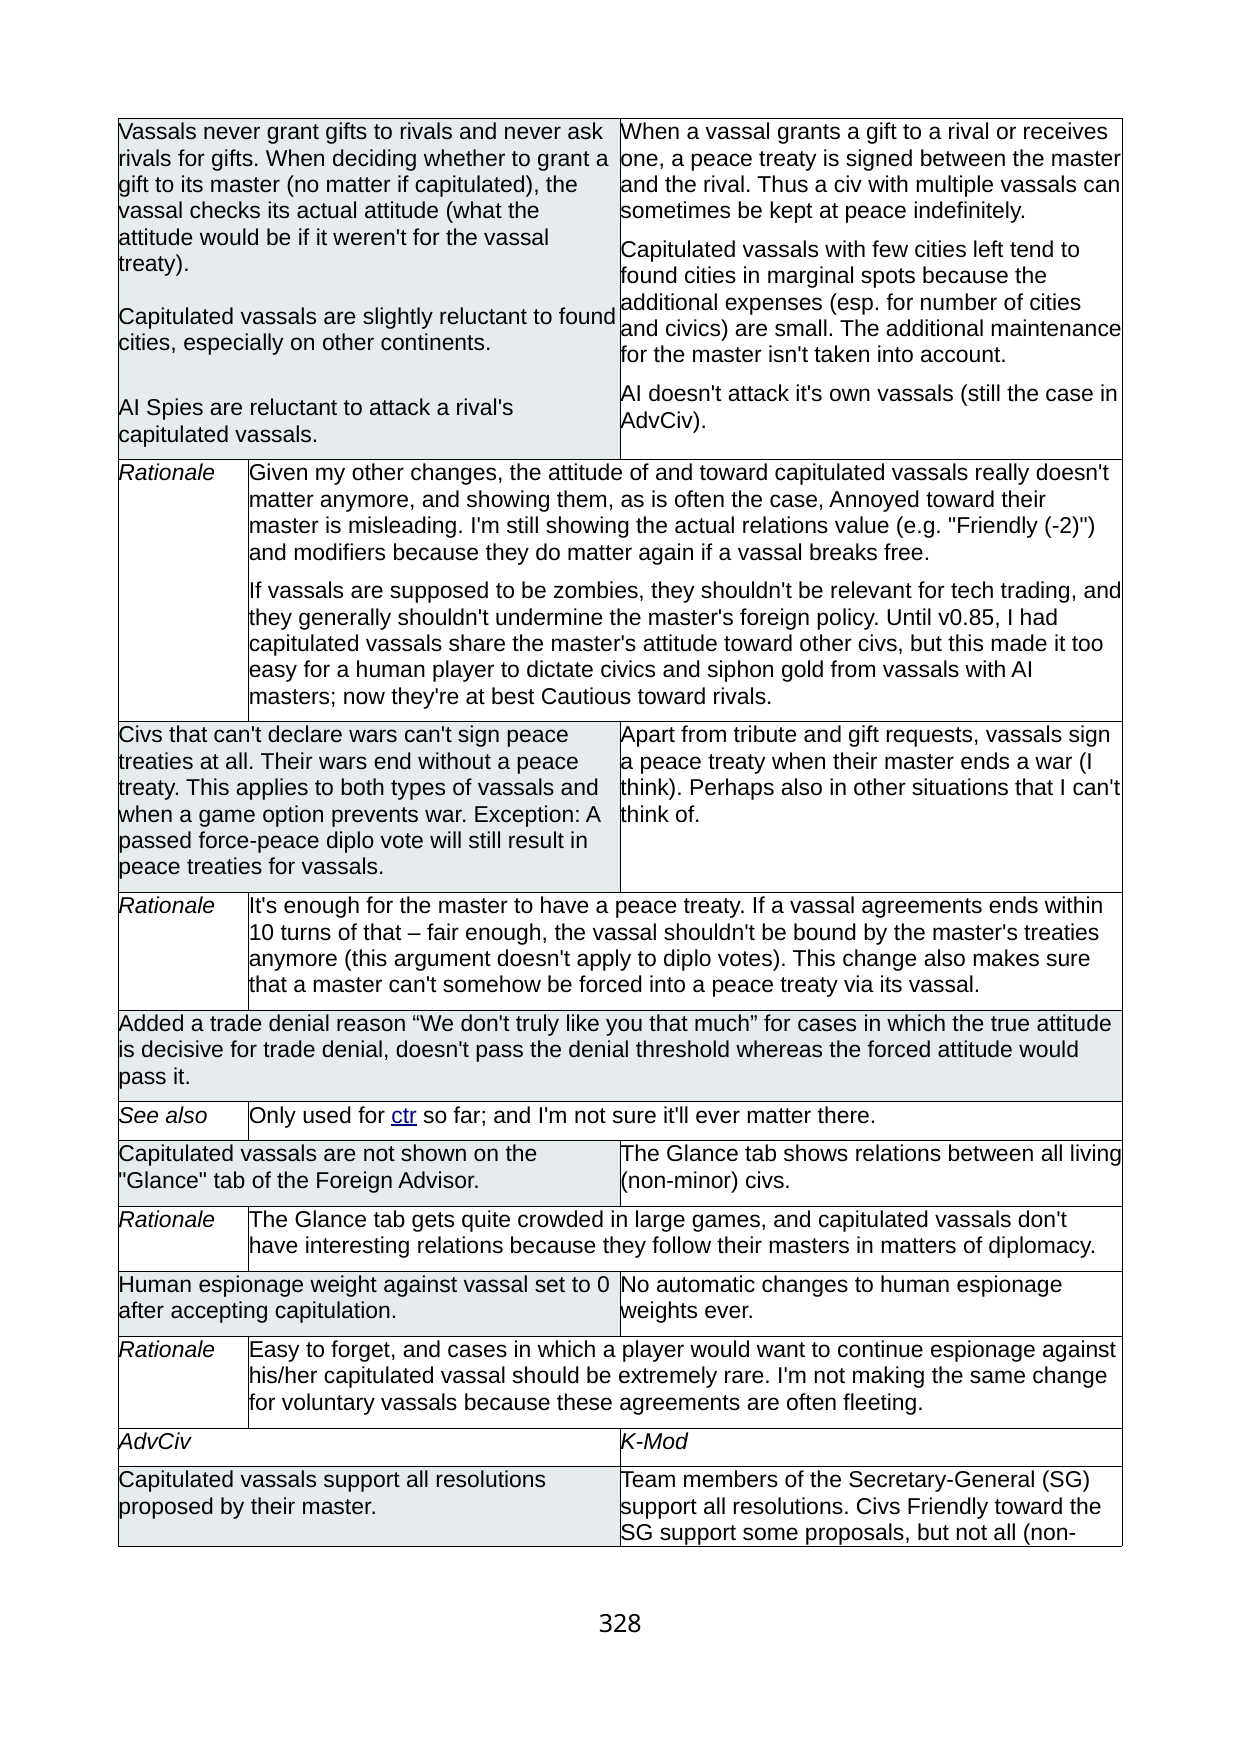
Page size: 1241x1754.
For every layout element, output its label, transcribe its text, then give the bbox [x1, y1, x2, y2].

table_cell The Glance tab shows relations between all living (non-minor) civs. [621, 1141, 1122, 1206]
table_cell Capitulated vassals are not shown on the "Glance" tab of the Foreign Advisor. [119, 1141, 620, 1206]
table_cell Capitulated vassals support all resolutions proposed by their master. [119, 1467, 620, 1546]
table_cell Human espionage weight against vassal set to 0 after accepting capitulation. [119, 1272, 620, 1336]
table_cell Rationale [119, 1337, 248, 1427]
table_cell Civs that can't declare wars can't sign peace treaties at all. Their wars end without a peace treaty. This applies to both types of vassals and when a game option prevents war. Exception: A passed force-peace diplo vote will still result in peace treaties for vassals. [119, 722, 620, 892]
table_cell It's enough for the master to have a peace treaty. If a vassal agreements ends within 10 turns of that – fair enough, the vassal shouldn't be bound by the master's treaties anymore (this argument doesn't apply to diplo votes). This change also makes sure that a master can't somehow be forced into a peace treaty via its vassal. [249, 893, 1122, 1010]
table_cell Team members of the Secretary-General (SG) support all resolutions. Civs Friendly toward the SG support some proposals, but not all (non- [621, 1467, 1122, 1546]
table_cell Only used for ctr so far; and I'm not sure it'll ever matter there. [249, 1102, 1122, 1140]
table_cell The Glance tab gets quite crowded in large games, and capitulated vassals don't have interesting relations because they follow their masters in matters of diplomacy. [249, 1207, 1122, 1271]
table_cell Rationale [119, 460, 248, 721]
table_cell When a vassal grants a gift to a rival or receives one, a peace treaty is signed between the master and the rival. Thus a civ with multiple vassals can sometimes be kept at peace indefinitely. Capitulated vassals with few cities left tend to found cities in marginal spots because the additional expenses (esp. for number of cities and civics) are small. The additional maintenance for the master isn't taken into account. AI doesn't attack it's own vassals (still the case in AdvCiv). [621, 119, 1122, 459]
table_cell K-Mod [621, 1429, 1122, 1466]
table_cell No automatic changes to human espionage weights ever. [621, 1272, 1122, 1336]
table_cell See also [119, 1102, 248, 1140]
table_cell Rationale [119, 1207, 248, 1271]
table_cell Given my other changes, the attitude of and toward capitulated vassals really doesn't matter anymore, and showing them, as is often the case, Annoyed toward their master is misleading. I'm still showing the actual relations value (e.g. "Friendly (-2)") and modifiers because they do matter again if a vassal breaks free. If vassals are supposed to be zombies, they shouldn't be relevant for tech trading, and they generally shouldn't undermine the master's foreign policy. Until v0.85, I had capitulated vassals share the master's attitude toward other civs, but this made it too easy for a human player to dictate civics and siphon gold from vassals with AI masters; now they're at best Cautious toward rivals. [249, 460, 1122, 721]
table_cell Rationale [119, 893, 248, 1010]
table_cell Vassals never grant gifts to rivals and never ask rivals for gifts. When deciding whether to grant a gift to its master (no matter if capitulated), the vassal checks its actual attitude (what the attitude would be if it weren't for the vassal treaty). Capitulated vassals are slightly reluctant to found cities, especially on other continents. AI Spies are reluctant to attack a rival's capitulated vassals. [119, 119, 620, 459]
table_cell Easy to forget, and cases in which a player would want to continue espionage against his/her capitulated vassal should be extremely rare. I'm not making the same change for voluntary vassals because these agreements are often fleeting. [249, 1337, 1122, 1427]
table_cell Apart from tribute and gift requests, vassals sign a peace treaty when their master ends a war (I think). Perhaps also in other situations that I can't think of. [621, 722, 1122, 892]
table_cell Added a trade denial reason “We don't truly like you that much” for cases in which the true attitude is decisive for trade denial, doesn't pass the denial threshold whereas the forced attitude would pass it. [119, 1011, 1122, 1101]
table_cell AdvCiv [119, 1429, 620, 1466]
